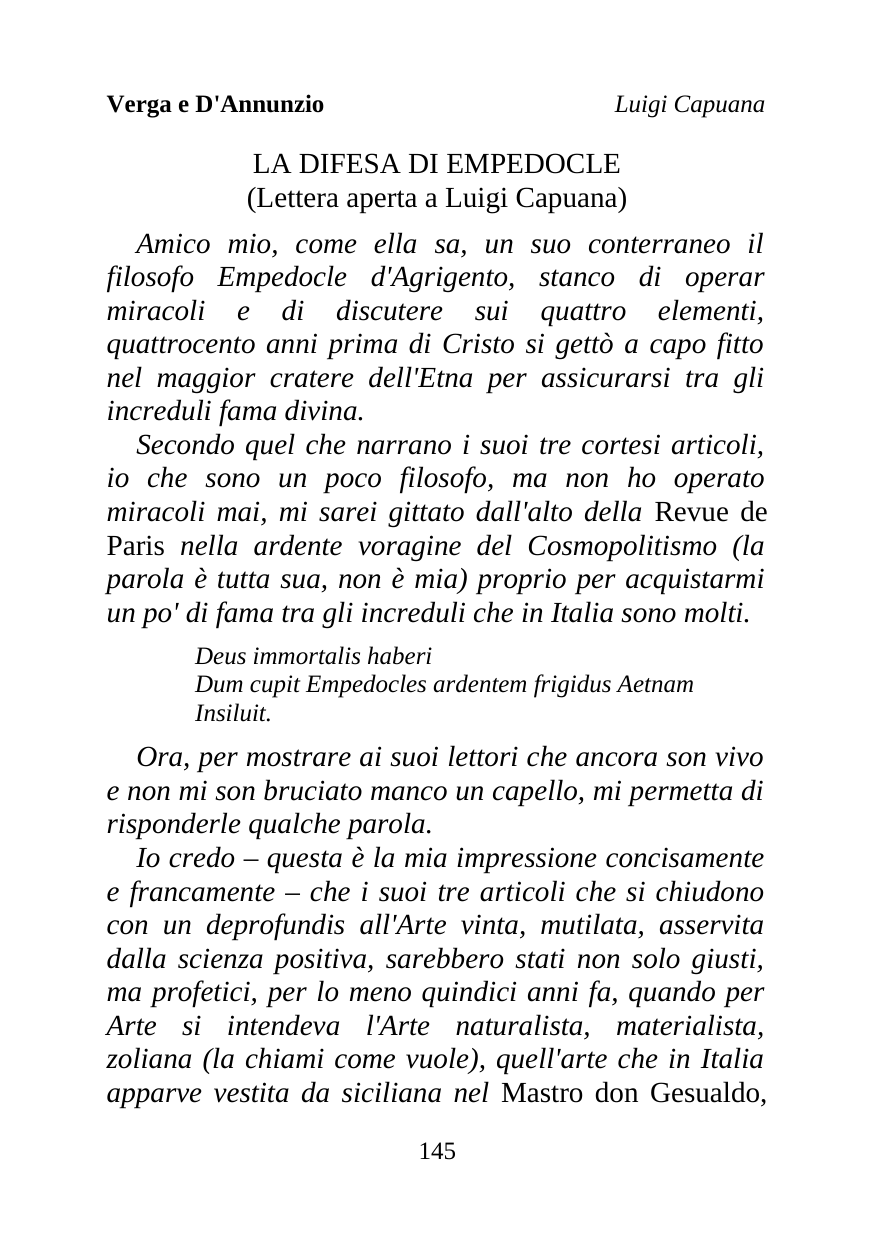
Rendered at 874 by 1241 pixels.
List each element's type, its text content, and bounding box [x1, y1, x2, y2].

text Io credo – questa è la mia impressione concisamente e francamente – che i suoi tre articoli che si chiudono con un deprofundis all'Arte vinta, mutilata, asservita dalla scienza positiva, sarebbero stati non solo giusti, ma profetici, per lo meno quindici anni fa, quando per Arte si intendeva l'Arte naturalista, materialista, zoliana (la chiami come vuole), quell'arte che in Italia apparve vestita da siciliana nel Mastro don Gesualdo, [106, 840, 768, 1108]
text Ora, per mostrare ai suoi lettori che ancora son vivo e non mi son bruciato manco un capello, mi permetta di risponderle qualche parola. [106, 739, 768, 840]
text Amico mio, come ella sa, un suo conterraneo il filosofo Empedocle d'Agrigento, stanco di operar miracoli e di discutere sui quattro elementi, quattrocento anni prima di Cristo si gettò a capo fitto nel maggior cratere dell'Etna per assicurarsi tra gli increduli fama divina. [106, 226, 768, 427]
text LA DIFESA DI EMPEDOCLE (Lettera aperta a Luigi Capuana) [106, 146, 768, 213]
text Deus immortalis haberi Dum cupit Empedocles ardentem frigidus Aetnam Insiluit. [195, 641, 768, 727]
text Secondo quel che narrano i suoi tre cortesi articoli, io che sono un poco filosofo, ma non ho operato miracoli mai, mi sarei gittato dall'alto della Revue de Paris nella ardente voragine del Cosmopolitismo (la parola è tutta sua, non è mia) proprio per acquistarmi un po' di fama tra gli increduli che in Italia sono molti. [106, 427, 768, 628]
